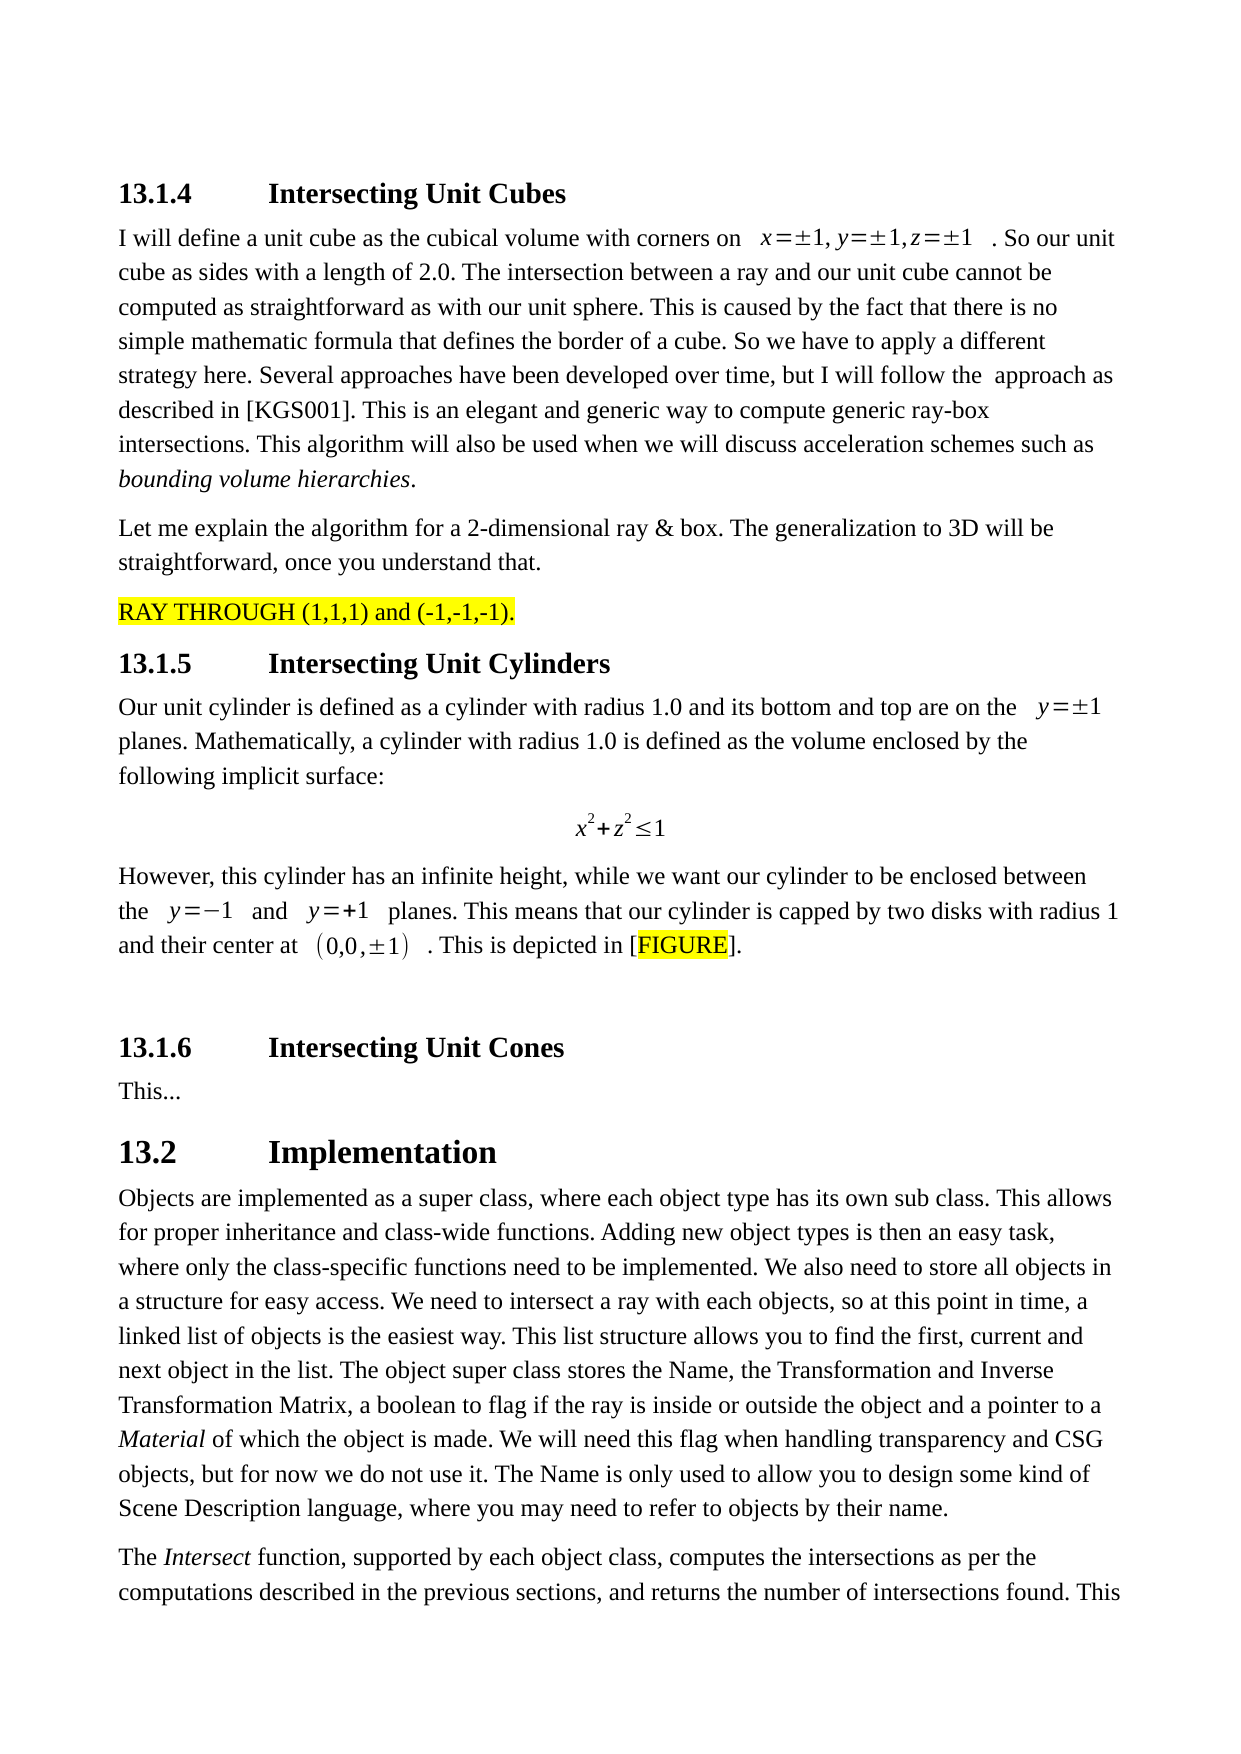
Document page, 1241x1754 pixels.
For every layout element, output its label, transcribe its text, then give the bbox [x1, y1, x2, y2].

subtitle Intersecting Unit Cylinders [118, 646, 1122, 679]
text Our unit cylinder is defined as a cylinder with radius 1.0 and its bottom and top are on theplanes. Mathematically, a cylinder with radius 1.0 is defined as the volume enclosed by the following implicit surface: [118, 692, 1122, 789]
subtitle Intersecting Unit Cones [118, 1030, 1122, 1064]
subtitle Implementation [118, 1132, 1122, 1170]
text The Intersect function, supported by each object class, computes the intersections as per the computations described in the previous sections, and returns the number of intersections found. This [118, 1542, 1122, 1605]
text Objects are implemented as a super class, where each object type has its own sub class. This allows for proper inheritance and class-wide functions. Adding new object types is then an easy task, where only the class-specific functions need to be implemented. We also need to store all objects in a structure for easy access. We need to intersect a ray with each objects, so at this point in time, a linked list of objects is the easiest way. This list structure allows you to find the first, current and next object in the list. The object super class stores the Name, the Transformation and Inverse Transformation Matrix, a boolean to flag if the ray is inside or outside the object and a pointer to a Material of which the object is made. We will need this flag when handling transparency and CSG objects, but for now we do not use it. The Name is only used to allow you to design some kind of Scene Description language, where you may need to refer to objects by their name. [118, 1183, 1122, 1522]
text However, this cylinder has an infinite height, while we want our cylinder to be enclosed between theandplanes. This means that our cylinder is capped by two disks with radius 1 and their center at. This is depicted in [FIGURE]. [118, 861, 1122, 961]
text RAY THROUGH (1,1,1) and (-1,-1,-1). [118, 597, 1122, 625]
subtitle Intersecting Unit Cubes [118, 176, 1122, 210]
text Let me explain the algorithm for a 2-dimensional ray & box. The generalization to 3D will be straightforward, once you understand that. [118, 513, 1122, 576]
text This... [118, 1076, 1122, 1105]
text I will define a unit cube as the cubical volume with corners on. So our unit cube as sides with a length of 2.0. The intersection between a ray and our unit cube cannot be computed as straightforward as with our unit sphere. This is caused by the fact that there is no simple mathematic formula that defines the border of a cube. So we have to apply a different strategy here. Several approaches have been developed over time, but I will follow the approach as described in [KGS001]. This is an elegant and generic way to compute generic ray-box intersections. This algorithm will also be used when we will discuss acceleration schemes such as bounding volume hierarchies. [118, 223, 1122, 493]
